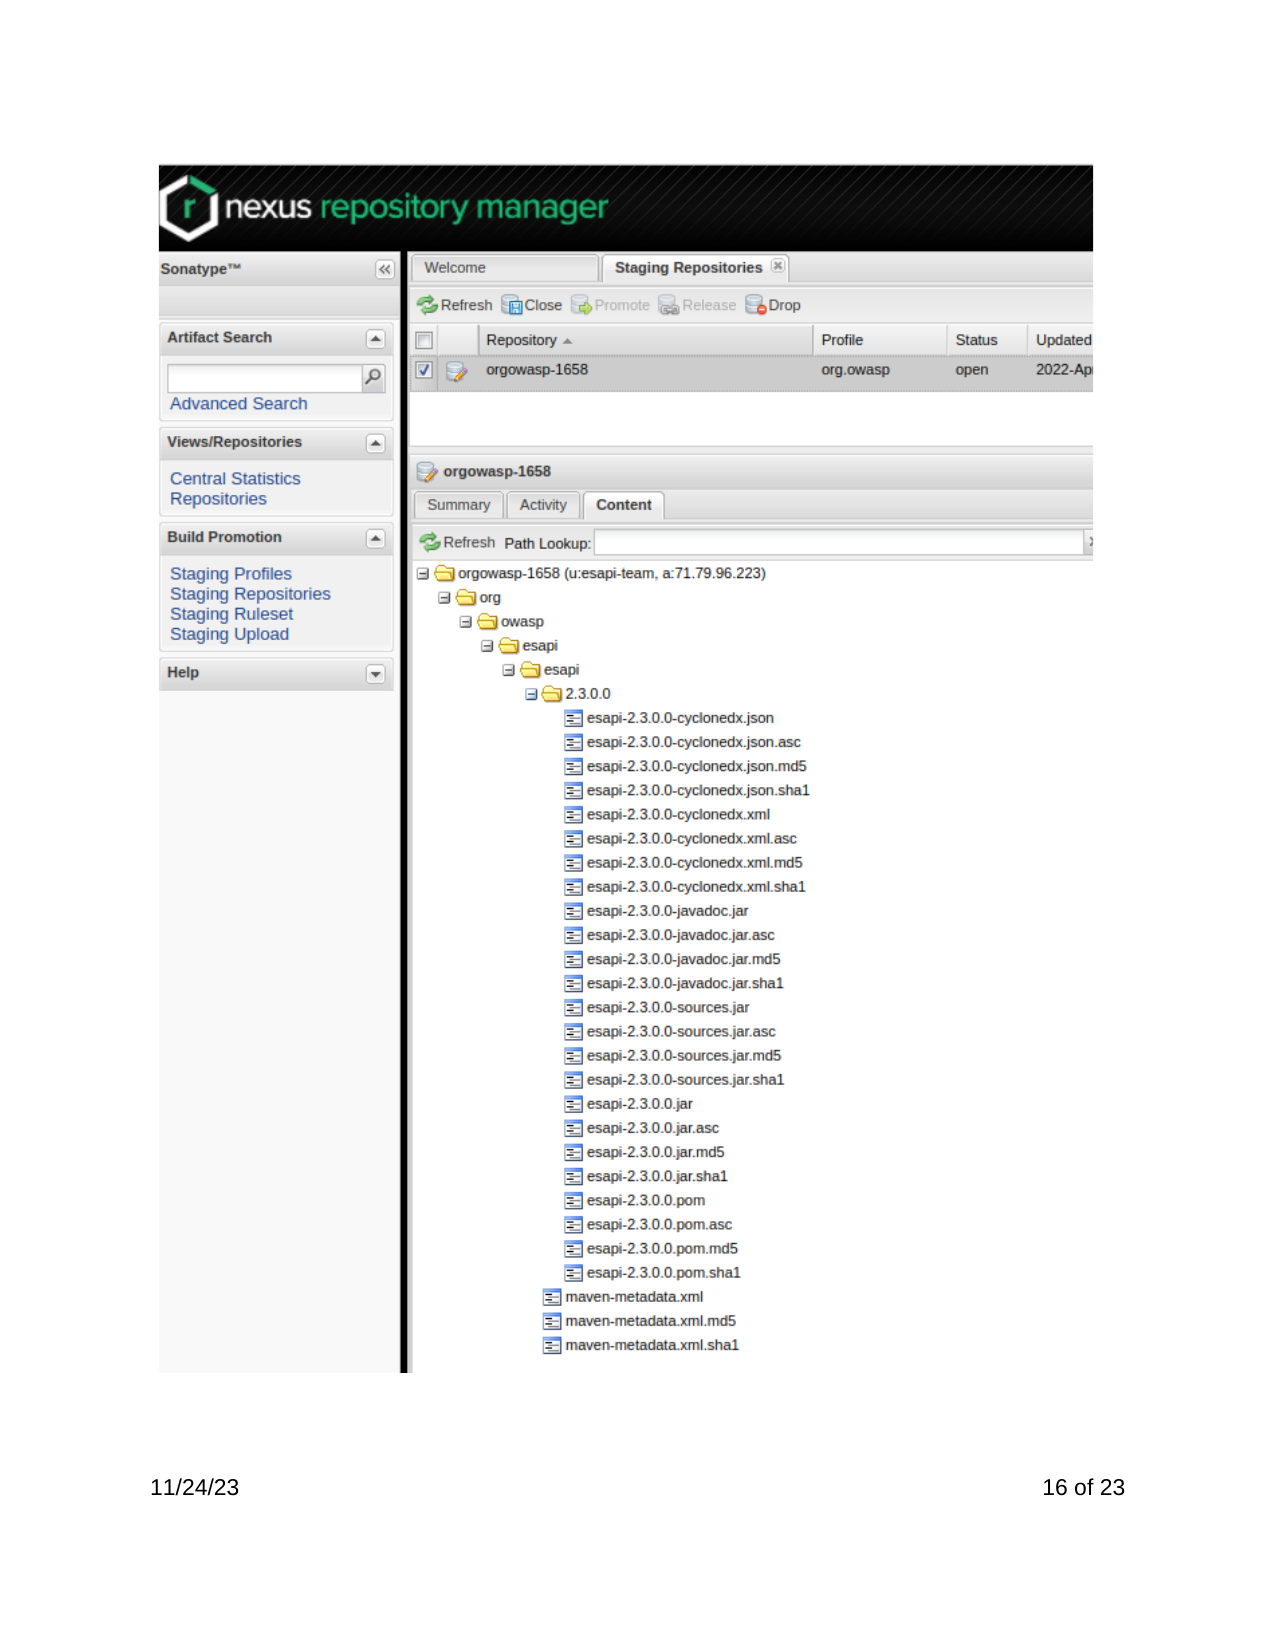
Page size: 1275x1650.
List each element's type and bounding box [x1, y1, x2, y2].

picture [158, 163, 1094, 1373]
